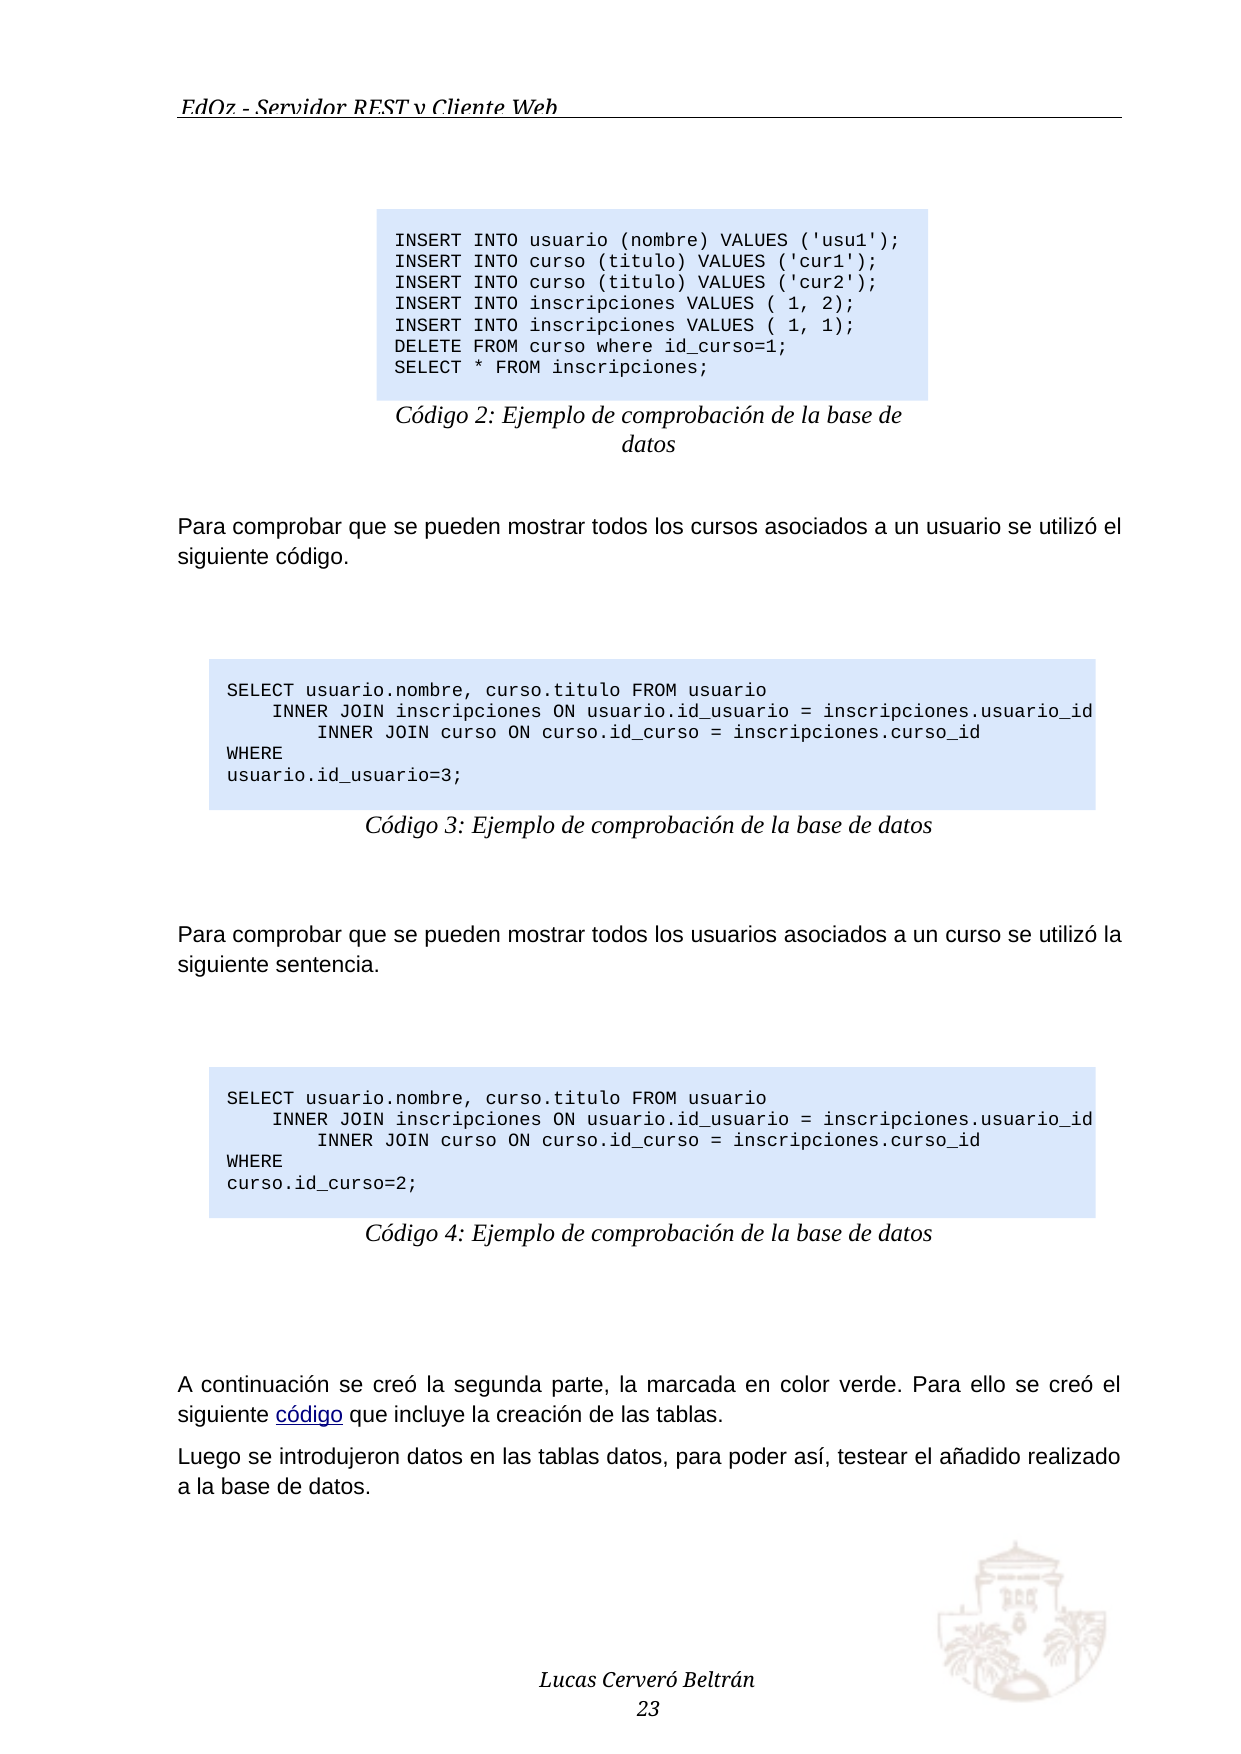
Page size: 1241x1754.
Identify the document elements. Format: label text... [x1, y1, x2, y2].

text Luego se introdujeron datos en las tablas datos, para poder así, testear el añadido realizado a la base de datos. [177, 1443, 1122, 1500]
text Código 4: Ejemplo de comprobación de la base de datos [204, 1075, 1096, 1247]
text Código 3: Ejemplo de comprobación de la base de datos [204, 667, 1096, 839]
text Código 2: Ejemplo de comprobación de la base de datos [371, 217, 928, 458]
text Para comprobar que se pueden mostrar todos los cursos asociados a un usuario se utilizó el siguiente código. [177, 513, 1122, 569]
text A continuación se creó la segunda parte, la marcada en color verde. Para ello se creó el siguiente código que incluye la creación de las tablas. [177, 1371, 1122, 1427]
text Para comprobar que se pueden mostrar todos los usuarios asociados a un curso se utilizó la siguiente sentencia. [177, 921, 1122, 977]
